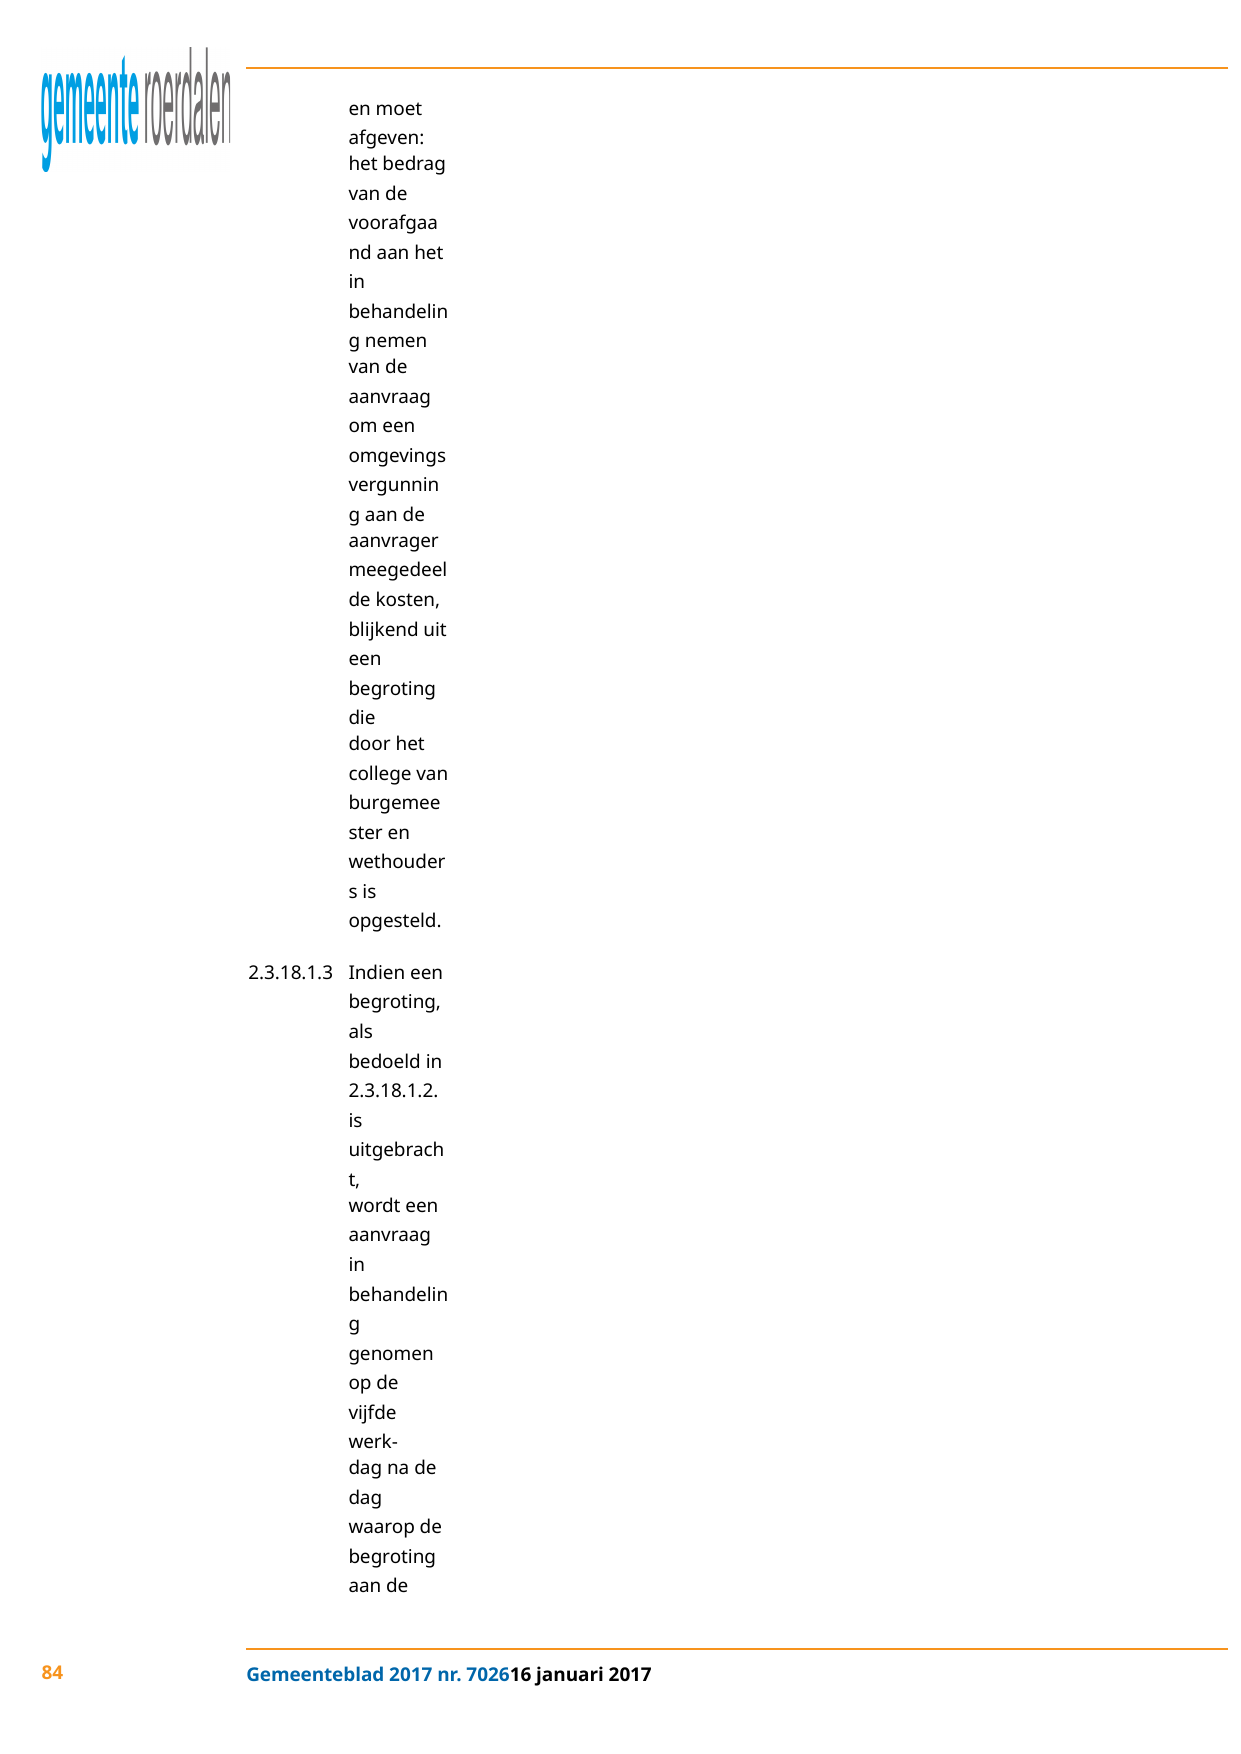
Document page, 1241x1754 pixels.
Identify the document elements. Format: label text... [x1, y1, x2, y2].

table_cell [348, 934, 449, 959]
table_cell [248, 1192, 348, 1454]
table_cell [248, 934, 348, 959]
table_cell [449, 959, 549, 1192]
table_cell [248, 95, 348, 150]
table_cell [449, 95, 549, 150]
table_cell [449, 730, 549, 933]
table_cell 2.3.18.1.3 [248, 959, 348, 1192]
table_cell [449, 934, 549, 959]
table_cell [248, 527, 348, 730]
table_cell en moet afgeven: [348, 95, 449, 150]
table_cell [248, 1454, 348, 1598]
table_cell [248, 150, 348, 353]
table_cell [248, 353, 348, 527]
table_cell het bedrag van de voorafgaand aan het in behandeling nemen [348, 150, 449, 353]
table_cell wordt een aanvraag in behandeling genomen op de vijfde werk- [348, 1192, 449, 1454]
table_cell [449, 353, 549, 527]
table_cell [449, 1192, 549, 1454]
table_cell dag na de dag waarop de begroting aan de [348, 1454, 449, 1598]
table_cell aanvrager meegedeelde kosten, blijkend uit een begroting die [348, 527, 449, 730]
table_cell van de aanvraag om een omgevingsvergunning aan de [348, 353, 449, 527]
table_cell Indien een begroting, als bedoeld in 2.3.18.1.2. is uitgebracht, [348, 959, 449, 1192]
table_cell [449, 1454, 549, 1598]
picture [41, 134, 48, 172]
table_cell [248, 730, 348, 933]
table_cell door het college van burgemeester en wethouders is opgesteld. [348, 730, 449, 933]
picture [41, 47, 231, 172]
table_cell [449, 150, 549, 353]
table_cell [449, 527, 549, 730]
